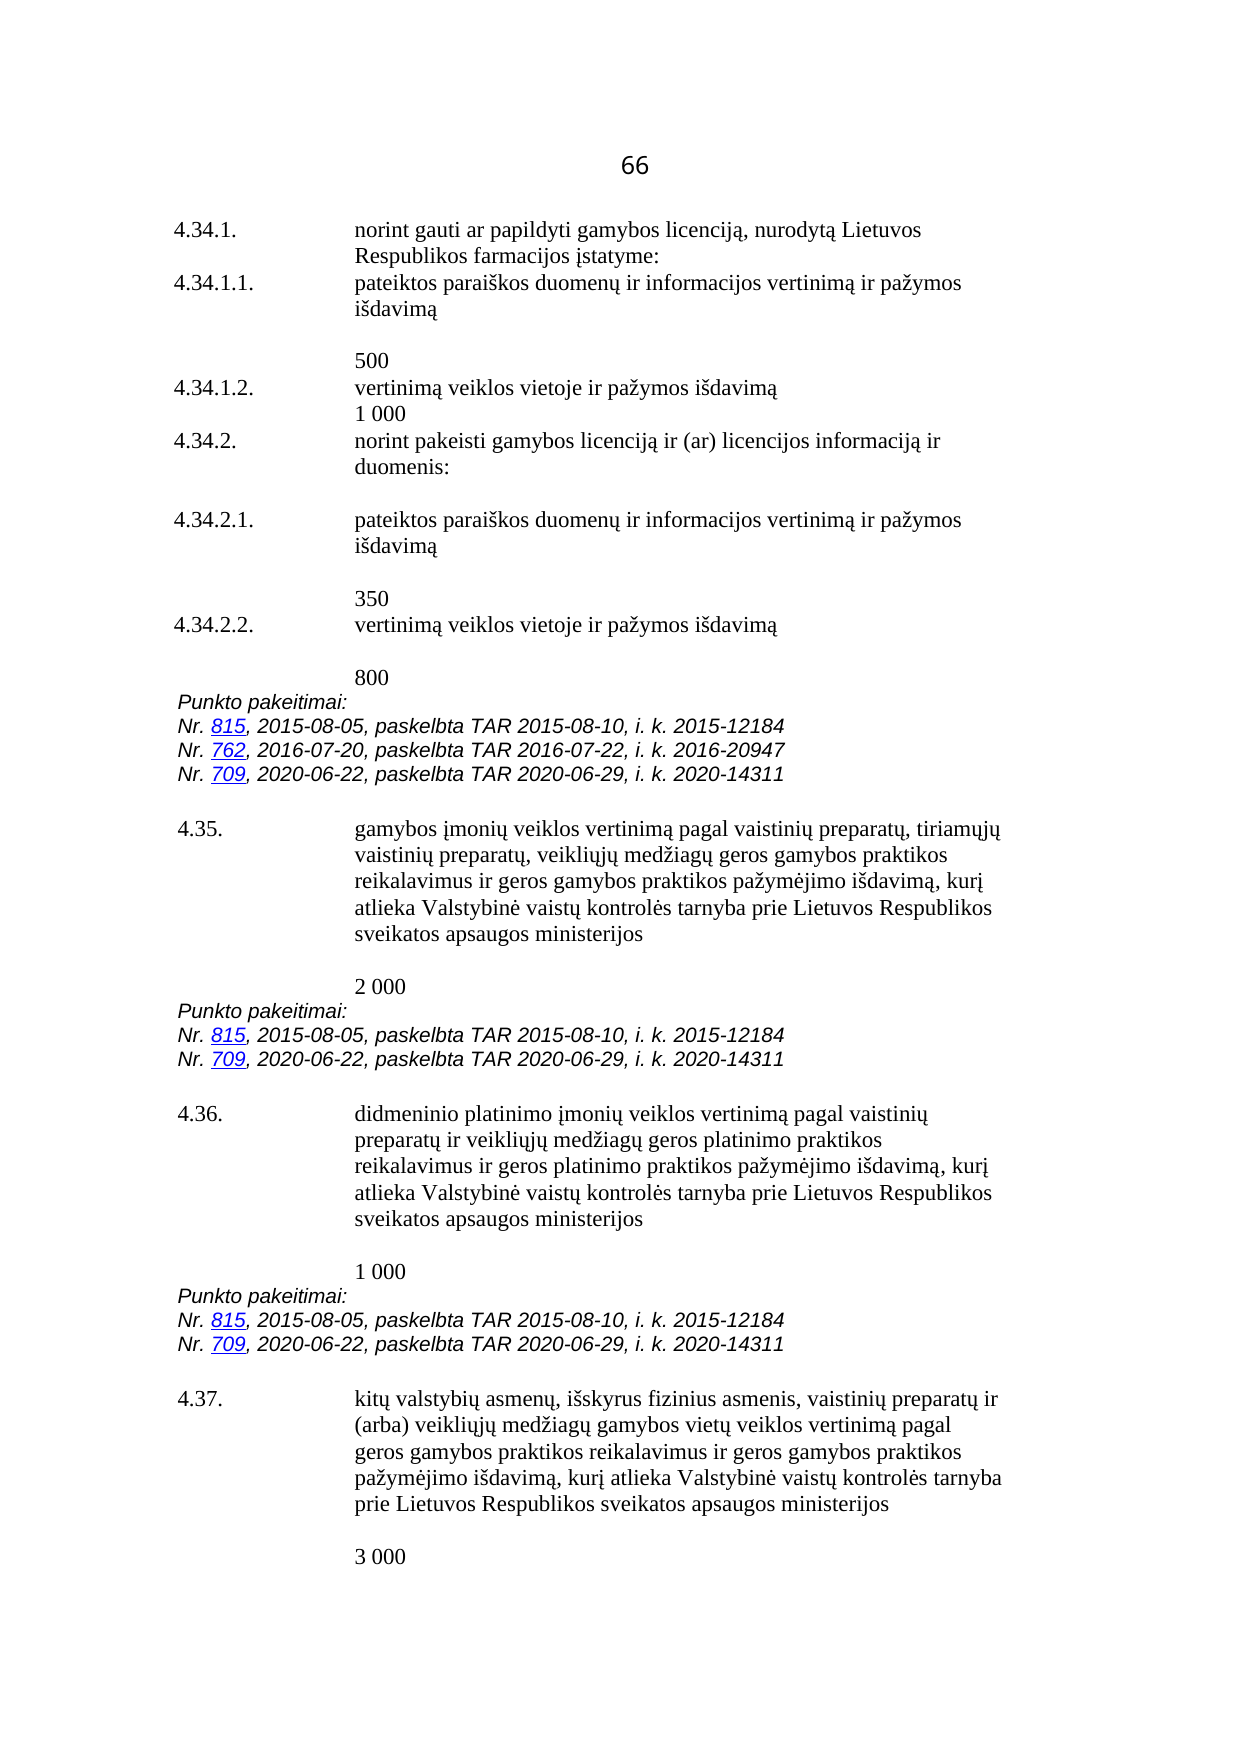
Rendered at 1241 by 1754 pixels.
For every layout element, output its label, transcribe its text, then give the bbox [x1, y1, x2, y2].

text Nr. 815, 2015-08-05, paskelbta TAR 2015-08-10, i. k. 2015-12184 [177, 714, 1092, 738]
text Nr. 815, 2015-08-05, paskelbta TAR 2015-08-10, i. k. 2015-12184 [177, 1023, 1092, 1047]
text 4.34.1.1. pateiktos paraiškos duomenų ir informacijos vertinimą ir pažymos išdavimą 500 [174, 268, 1004, 374]
text 4.36. didmeninio platinimo įmonių veiklos vertinimą pagal vaistinių preparatų ir veikliųjų medžiagų geros platinimo praktikos reikalavimus ir geros platinimo praktikos pažymėjimo išdavimą, kurį atlieka Valstybinė vaistų kontrolės tarnyba prie Lietuvos Respublikos sveikatos apsaugos ministerijos 1 000 [177, 1100, 1004, 1284]
text 4.34.1. norint gauti ar papildyti gamybos licenciją, nurodytą Lietuvos Respublikos farmacijos įstatyme: [174, 216, 1004, 268]
text Nr. 709, 2020-06-22, paskelbta TAR 2020-06-29, i. k. 2020-14311 [177, 762, 1092, 786]
text 4.34.1.2. vertinimą veiklos vietoje ir pažymos išdavimą 1 000 [174, 374, 1004, 427]
text 4.34.2.1. pateiktos paraiškos duomenų ir informacijos vertinimą ir pažymos išdavimą 350 [174, 506, 1004, 611]
text Punkto pakeitimai: [177, 690, 1092, 714]
text 4.35. gamybos įmonių veiklos vertinimą pagal vaistinių preparatų, tiriamųjų vaistinių preparatų, veikliųjų medžiagų geros gamybos praktikos reikalavimus ir geros gamybos praktikos pažymėjimo išdavimą, kurį atlieka Valstybinė vaistų kontrolės tarnyba prie Lietuvos Respublikos sveikatos apsaugos ministerijos 2 000 [177, 815, 1004, 999]
text Punkto pakeitimai: [177, 1284, 1092, 1308]
text 4.34.2. norint pakeisti gamybos licenciją ir (ar) licencijos informaciją ir duomenis: [174, 427, 1004, 506]
text 4.37. kitų valstybių asmenų, išskyrus fizinius asmenis, vaistinių preparatų ir (arba) veikliųjų medžiagų gamybos vietų veiklos vertinimą pagal geros gamybos praktikos reikalavimus ir geros gamybos praktikos pažymėjimo išdavimą, kurį atlieka Valstybinė vaistų kontrolės tarnyba prie Lietuvos Respublikos sveikatos apsaugos ministerijos 3 000 [177, 1385, 1004, 1569]
text Nr. 709, 2020-06-22, paskelbta TAR 2020-06-29, i. k. 2020-14311 [177, 1332, 1092, 1356]
text Nr. 815, 2015-08-05, paskelbta TAR 2015-08-10, i. k. 2015-12184 [177, 1308, 1092, 1332]
text Punkto pakeitimai: [177, 999, 1092, 1023]
text 4.34.2.2. vertinimą veiklos vietoje ir pažymos išdavimą 800 [174, 611, 1004, 690]
text Nr. 762, 2016-07-20, paskelbta TAR 2016-07-22, i. k. 2016-20947 [177, 738, 1092, 762]
text Nr. 709, 2020-06-22, paskelbta TAR 2020-06-29, i. k. 2020-14311 [177, 1047, 1092, 1071]
